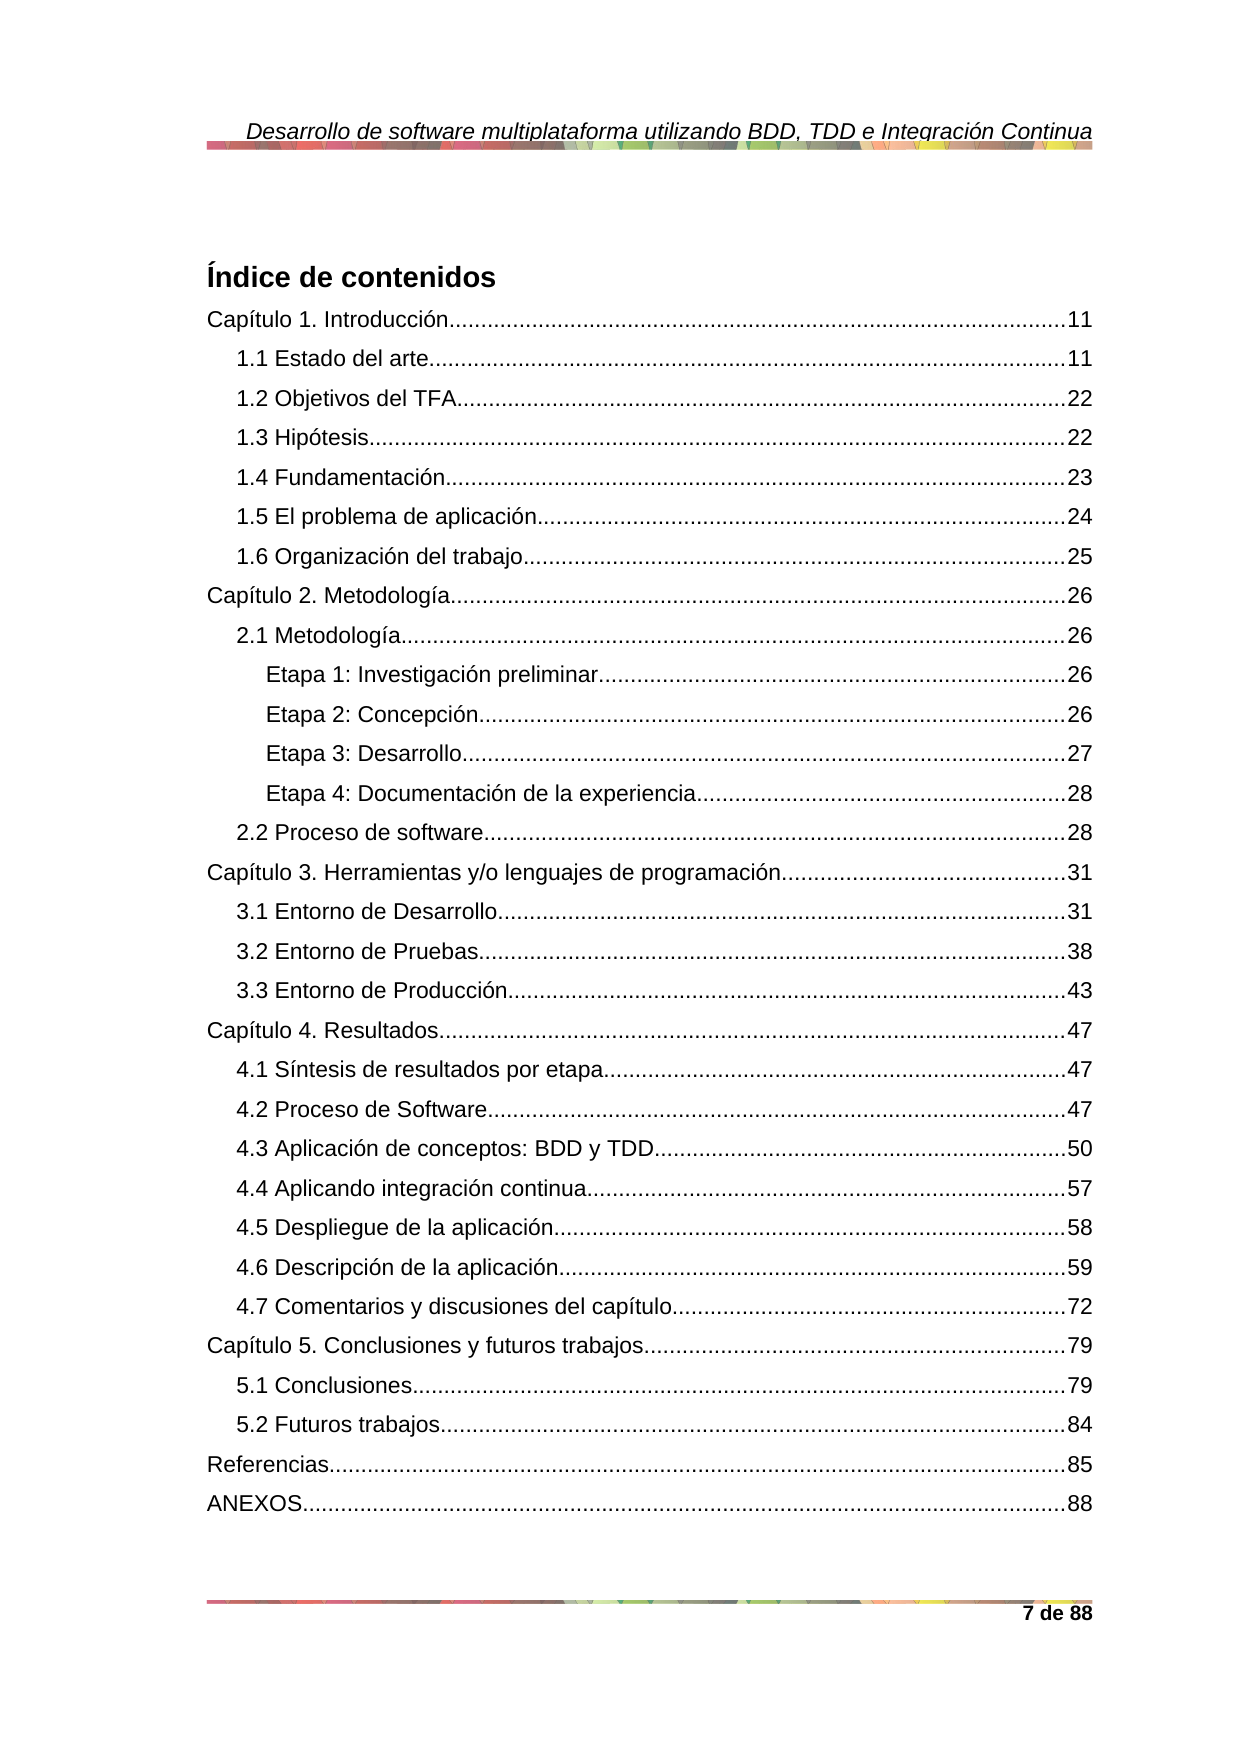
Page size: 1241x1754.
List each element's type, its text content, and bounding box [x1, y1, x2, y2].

text 5.2 Futuros trabajos. 84 [236, 1411, 1093, 1438]
text Capítulo 5. Conclusiones y futuros trabajos. 79 [207, 1332, 1093, 1359]
text 1.1 Estado del arte. 11 [236, 345, 1093, 372]
text 1.4 Fundamentación. 23 [236, 464, 1093, 490]
text 4.5 Despliegue de la aplicación. 58 [236, 1214, 1093, 1240]
text Capítulo 3. Herramientas y/o lenguajes de programación. 31 [207, 859, 1093, 885]
text 3.3 Entorno de Producción 43 [236, 977, 1093, 1003]
text 1.5 El problema de aplicación. 24 [236, 503, 1093, 530]
text Capítulo 2. Metodología. 26 [207, 582, 1093, 609]
text 4.2 Proceso de Software. 47 [236, 1096, 1093, 1122]
text 1.3 Hipótesis. 22 [236, 424, 1093, 451]
text Etapa 4: Documentación de la experiencia. 28 [266, 780, 1093, 806]
text 4.4 Aplicando integración continua. 57 [236, 1174, 1093, 1201]
text 5.1 Conclusiones. 79 [236, 1372, 1093, 1398]
text 1.2 Objetivos del TFA. 22 [236, 385, 1093, 411]
text ANEXOS 88 [207, 1490, 1093, 1517]
text 2.2 Proceso de software. 28 [236, 819, 1093, 846]
text 3.2 Entorno de Pruebas 38 [236, 938, 1093, 964]
text 2.1 Metodología. 26 [236, 622, 1093, 648]
text Capítulo 1. Introducción. 11 [207, 306, 1093, 332]
text 4.1 Síntesis de resultados por etapa. 47 [236, 1056, 1093, 1082]
text 3.1 Entorno de Desarrollo. 31 [236, 898, 1093, 924]
text 4.6 Descripción de la aplicación. 59 [236, 1253, 1093, 1280]
text Etapa 1: Investigación preliminar. 26 [266, 661, 1093, 688]
text Referencias 85 [207, 1451, 1093, 1477]
text Etapa 2: Concepción. 26 [266, 701, 1093, 727]
text 1.6 Organización del trabajo. 25 [236, 543, 1093, 569]
subtitle Índice de contenidos [207, 260, 1093, 293]
text 4.7 Comentarios y discusiones del capítulo. 72 [236, 1293, 1093, 1319]
text Etapa 3: Desarrollo. 27 [266, 740, 1093, 767]
text 4.3 Aplicación de conceptos: BDD y TDD. 50 [236, 1135, 1093, 1161]
text Capítulo 4. Resultados. 47 [207, 1017, 1093, 1043]
